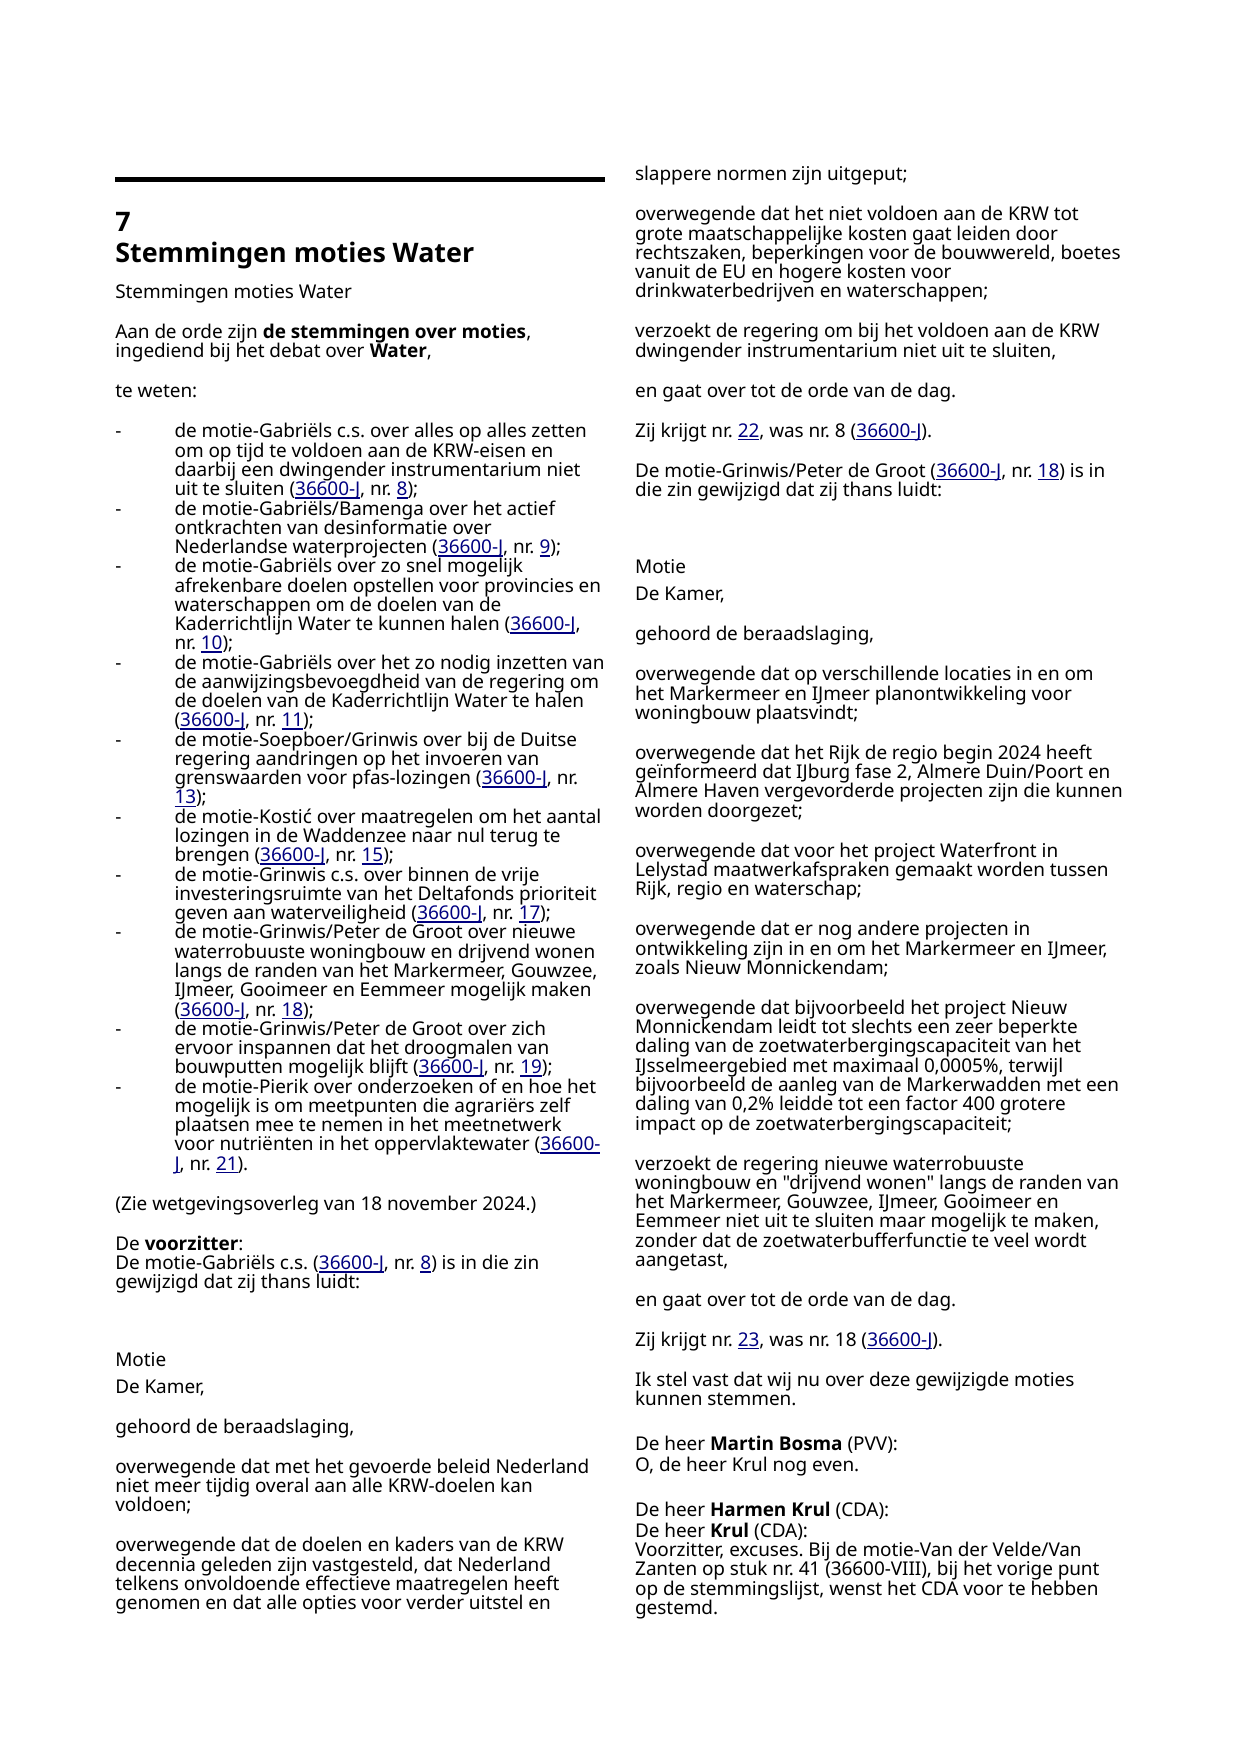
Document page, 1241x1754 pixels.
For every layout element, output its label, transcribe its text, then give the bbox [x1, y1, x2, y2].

text O, de heer Krul nog even. [635, 1456, 1125, 1475]
text verzoekt de regering om bij het voldoen aan de KRW dwingender instrumentarium niet uit te sluiten, [635, 322, 1125, 361]
list de motie-Gabriëls over het zo nodig inzetten van de aanwijzingsbevoegdheid van de regering om de doelen van de Kaderrichtlijn Water te halen (36600-J, nr. 11); [115, 654, 605, 731]
list de motie-Gabriëls c.s. over alles op alles zetten om op tijd te voldoen aan de KRW-eisen en daarbij een dwingender instrumentarium niet uit te sluiten (36600-J, nr. 8); [115, 422, 605, 499]
text Stemmingen moties Water [115, 283, 605, 302]
list de motie-Soepboer/Grinwis over bij de Duitse regering aandringen op het invoeren van grenswaarden voor pfas-lozingen (36600-J, nr. 13); [115, 731, 605, 808]
text Motie [115, 1346, 605, 1372]
list de motie-Gabriëls/Bamenga over het actief ontkrachten van desinformatie over Nederlandse waterprojecten (36600-J, nr. 9); [115, 499, 605, 557]
text overwegende dat met het gevoerde beleid Nederland niet meer tijdig overal aan alle KRW-doelen kan voldoen; [115, 1458, 605, 1516]
text en gaat over tot de orde van de dag. [635, 1291, 1125, 1310]
text overwegende dat er nog andere projecten in ontwikkeling zijn in en om het Markermeer en IJmeer, zoals Nieuw Monnickendam; [635, 920, 1125, 978]
text overwegende dat bijvoorbeeld het project Nieuw Monnickendam leidt tot slechts een zeer beperkte daling van de zoetwaterbergingscapaciteit van het IJsselmeergebied met maximaal 0,0005%, terwijl bijvoorbeeld de aanleg van de Markerwadden met een daling van 0,2% leidde tot een factor 400 grotere impact op de zoetwaterbergingscapaciteit; [635, 999, 1125, 1134]
text en gaat over tot de orde van de dag. [635, 382, 1125, 401]
text overwegende dat het Rijk de regio begin 2024 heeft geïnformeerd dat IJburg fase 2, Almere Duin/Poort en Almere Haven vergevorderde projecten zijn die kunnen worden doorgezet; [635, 744, 1125, 821]
text slappere normen zijn uitgeput; [635, 165, 1125, 184]
text Stemmingen moties Water [115, 239, 605, 283]
text Zij krijgt nr. 22, was nr. 8 (36600-J). [635, 422, 1125, 441]
list de motie-Gabriëls over zo snel mogelijk afrekenbare doelen opstellen voor provincies en waterschappen om de doelen van de Kaderrichtlijn Water te kunnen halen (36600-J, nr. 10); [115, 557, 605, 654]
text De Kamer, [635, 585, 1125, 605]
list de motie-Pierik over onderzoeken of en hoe het mogelijk is om meetpunten die agrariërs zelf plaatsen mee te nemen in het meetnetwerk voor nutriënten in het oppervlaktewater (36600-J, nr. 21). [115, 1078, 605, 1174]
text overwegende dat het niet voldoen aan de KRW tot grote maatschappelijke kosten gaat leiden door rechtszaken, beperkingen voor de bouwwereld, boetes vanuit de EU en hogere kosten voor drinkwaterbedrijven en waterschappen; [635, 205, 1125, 302]
list de motie-Grinwis/Peter de Groot over nieuwe waterrobuuste woningbouw en drijvend wonen langs de randen van het Markermeer, Gouwzee, IJmeer, Gooimeer en Eemmeer mogelijk maken (36600-J, nr. 18); [115, 923, 605, 1020]
text gehoord de beraadslaging, [635, 625, 1125, 645]
text De heer Krul (CDA): [635, 1522, 1125, 1541]
text 7 [115, 203, 605, 239]
list de motie-Grinwis c.s. over binnen de vrije investeringsruimte van het Deltafonds prioriteit geven aan waterveiligheid (36600-J, nr. 17); [115, 866, 605, 923]
list de motie-Kostić over maatregelen om het aantal lozingen in de Waddenzee naar nul terug te brengen (36600-J, nr. 15); [115, 808, 605, 866]
text De motie-Gabriëls c.s. (36600-J, nr. 8) is in die zin gewijzigd dat zij thans luidt: [115, 1254, 605, 1293]
list de motie-Grinwis/Peter de Groot over zich ervoor inspannen dat het droogmalen van bouwputten mogelijk blijft (36600-J, nr. 19); [115, 1020, 605, 1078]
text De heer Martin Bosma (PVV): [635, 1430, 1125, 1456]
text verzoekt de regering nieuwe waterrobuuste woningbouw en "drijvend wonen" langs de randen van het Markermeer, Gouwzee, IJmeer, Gooimeer en Eemmeer niet uit te sluiten maar mogelijk te maken, zonder dat de zoetwaterbufferfunctie te veel wordt aangetast, [635, 1154, 1125, 1270]
text De Kamer, [115, 1378, 605, 1397]
text Voorzitter, excuses. Bij de motie-Van der Velde/Van Zanten op stuk nr. 41 (36600-VIII), bij het vorige punt op de stemmingslijst, wenst het CDA voor te hebben gestemd. [635, 1541, 1125, 1618]
text overwegende dat de doelen en kaders van de KRW decennia geleden zijn vastgesteld, dat Nederland telkens onvoldoende effectieve maatregelen heeft genomen en dat alle opties voor verder uitstel en [115, 1536, 605, 1613]
text Aan de orde zijn de stemmingen over moties, ingediend bij het debat over Water, [115, 323, 605, 362]
text De heer Harmen Krul (CDA): [635, 1496, 1125, 1522]
text Zij krijgt nr. 23, was nr. 18 (36600-J). [635, 1331, 1125, 1350]
text overwegende dat op verschillende locaties in en om het Markermeer en IJmeer planontwikkeling voor woningbouw plaatsvindt; [635, 665, 1125, 723]
text Ik stel vast dat wij nu over deze gewijzigde moties kunnen stemmen. [635, 1371, 1125, 1409]
text (Zie wetgevingsoverleg van 18 november 2024.) [115, 1195, 605, 1214]
text Motie [635, 554, 1125, 579]
text De voorzitter: [115, 1235, 605, 1254]
text te weten: [115, 382, 605, 402]
text De motie-Grinwis/Peter de Groot (36600-J, nr. 18) is in die zin gewijzigd dat zij thans luidt: [635, 462, 1125, 500]
text gehoord de beraadslaging, [115, 1418, 605, 1437]
text overwegende dat voor het project Waterfront in Lelystad maatwerkafspraken gemaakt worden tussen Rijk, regio en waterschap; [635, 842, 1125, 899]
